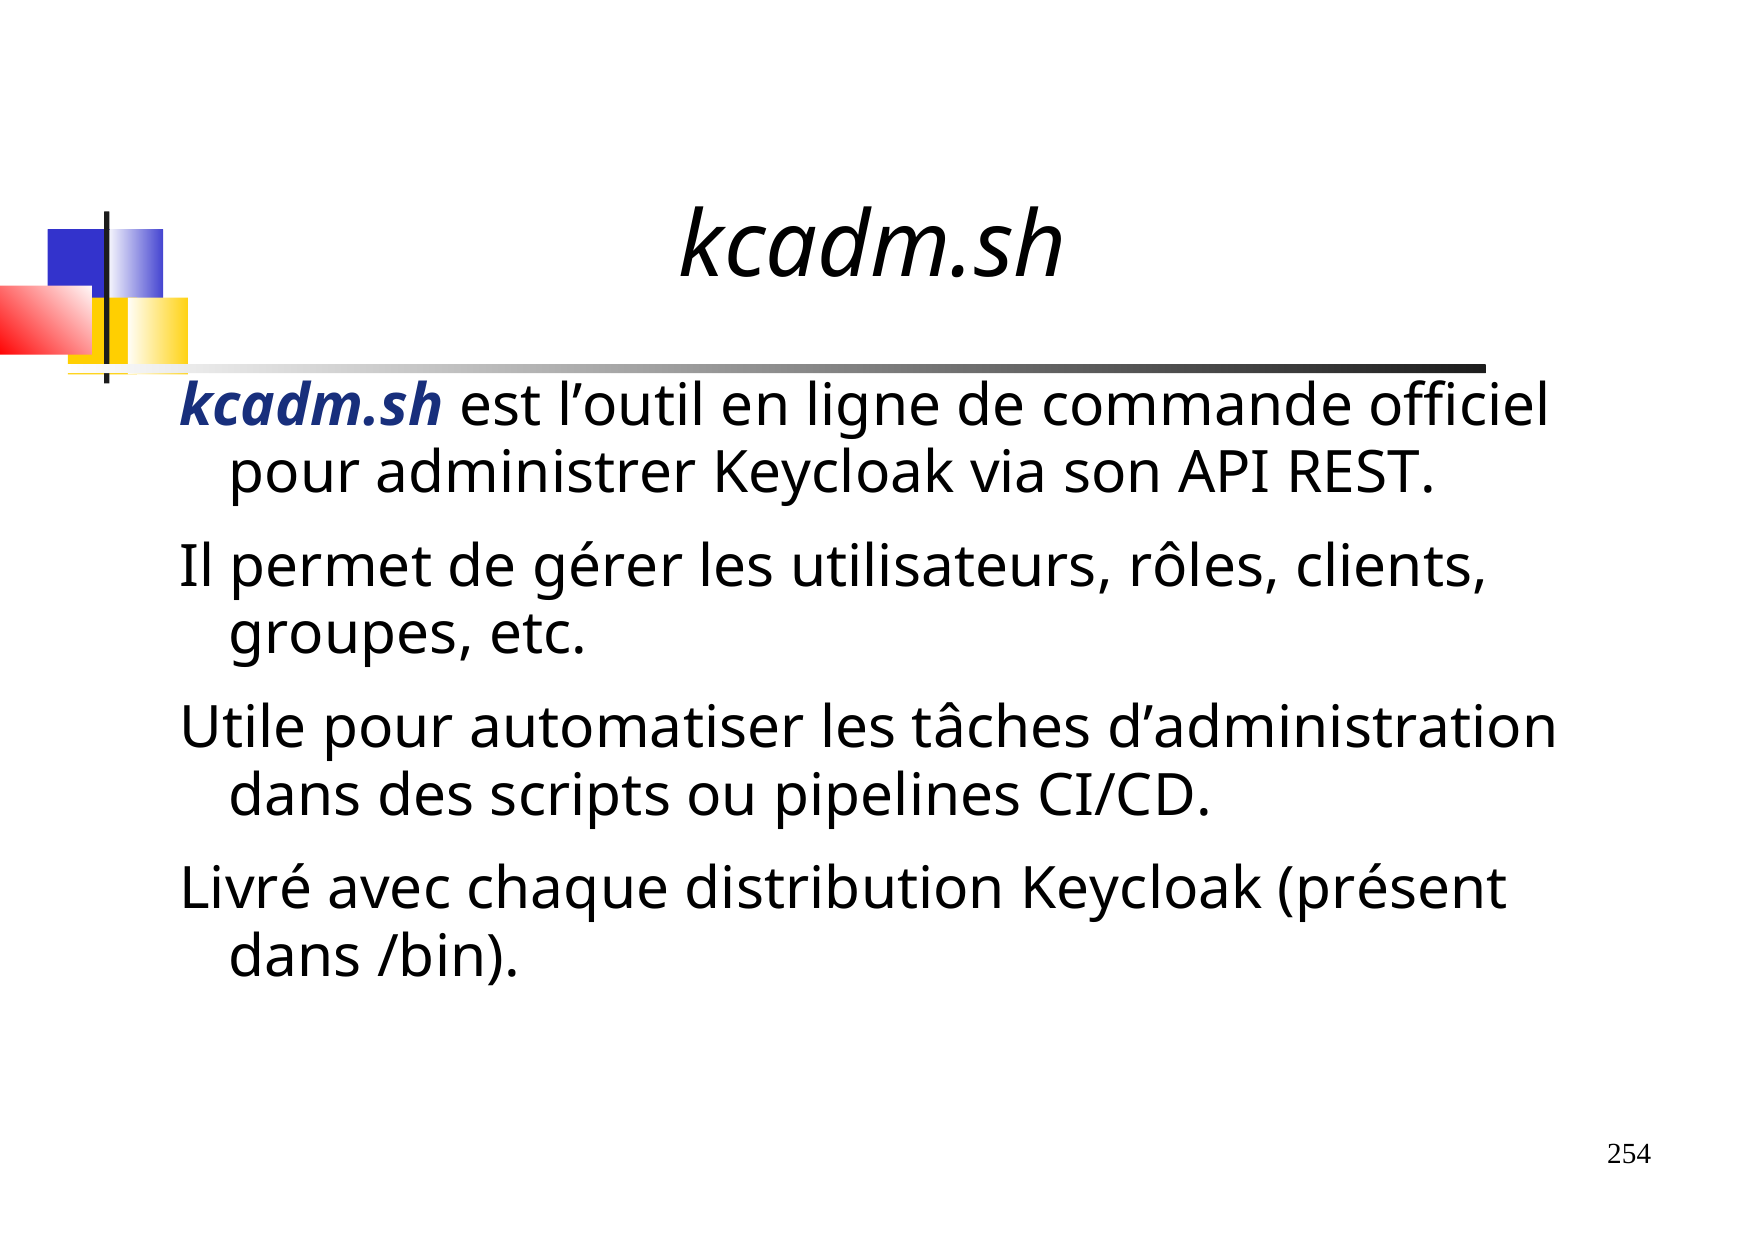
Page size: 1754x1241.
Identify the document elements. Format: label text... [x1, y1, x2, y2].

title kcadm.sh [179, 139, 1567, 351]
list kcadm.sh est l’outil en ligne de commande officiel pour administrer Keycloak via son API REST. Il permet de gérer les utilisateurs, rôles, clients, groupes, etc. Utile pour automatiser les tâches d’administration dans des scripts ou pipelines CI/CD. Livré avec chaque distribution Keycloak (présent dans /bin). [179, 371, 1567, 1091]
